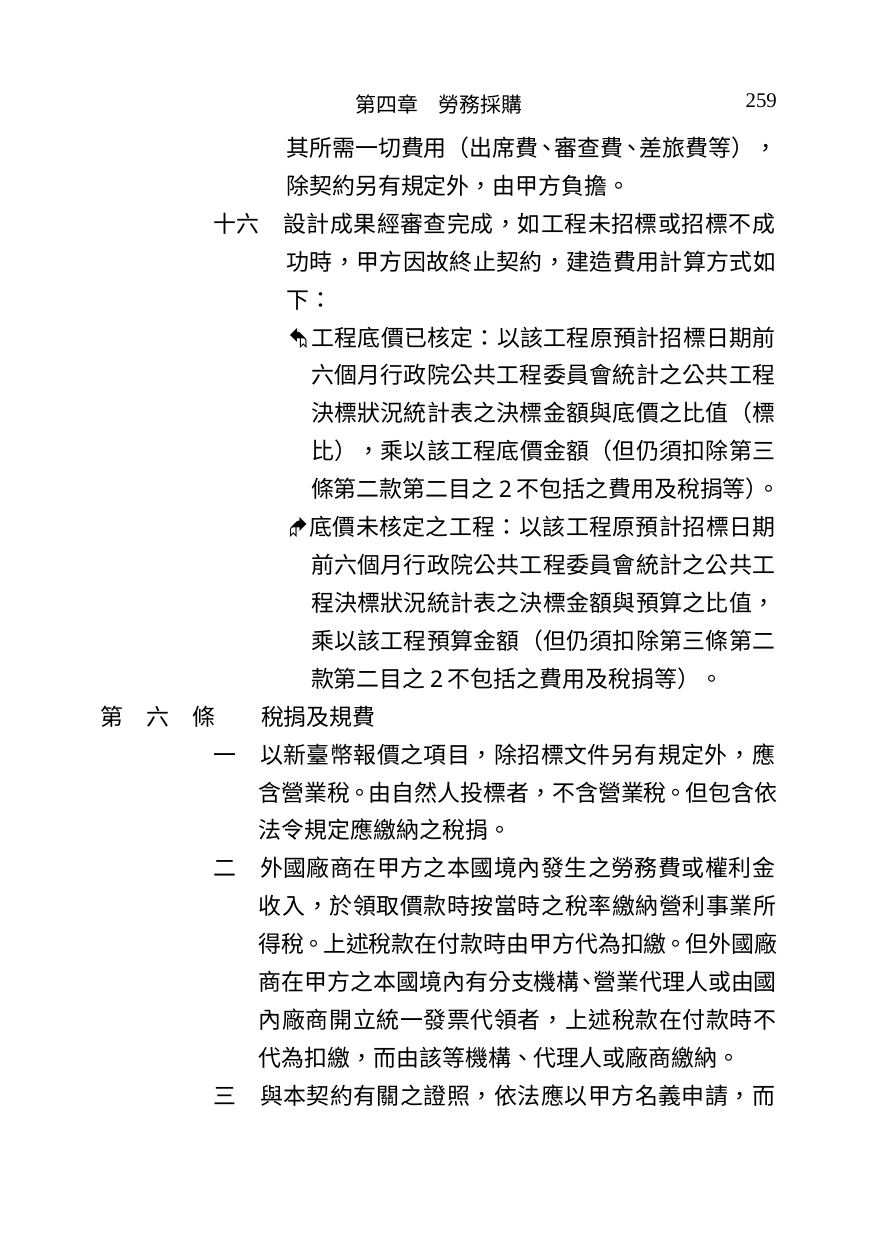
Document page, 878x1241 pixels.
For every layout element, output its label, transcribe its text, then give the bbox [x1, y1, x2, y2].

text 一 以新臺幣報價之項目，除招標文件另有規定外，應含營業稅。由自然人投標者，不含營業稅。但包含依法令規定應繳納之稅捐。 [213, 734, 777, 848]
text 三 與本契約有關之證照，依法應以甲方名義申請，而 [213, 1075, 777, 1113]
text 其所需一切費用（出席費、審查費、差旅費等），除契約另有規定外，由甲方負擔。 [213, 127, 777, 203]
text 工程底價已核定：以該工程原預計招標日期前六個月行政院公共工程委員會統計之公共工程決標狀況統計表之決標金額與底價之比值（標比），乘以該工程底價金額（但仍須扣除第三條第二款第二目之2不包括之費用及稅捐等）。 [288, 317, 777, 507]
text 第 六 條 稅捐及規費 [100, 696, 777, 734]
text 二 外國廠商在甲方之本國境內發生之勞務費或權利金收入，於領取價款時按當時之稅率繳納營利事業所得稅。上述稅款在付款時由甲方代為扣繳。但外國廠商在甲方之本國境內有分支機構、營業代理人或由國內廠商開立統一發票代領者，上述稅款在付款時不代為扣繳，而由該等機構、代理人或廠商繳納。 [213, 848, 777, 1075]
text 十六 設計成果經審查完成，如工程未招標或招標不成功時，甲方因故終止契約，建造費用計算方式如下： [213, 203, 777, 317]
text 底價未核定之工程：以該工程原預計招標日期前六個月行政院公共工程委員會統計之公共工程決標狀況統計表之決標金額與預算之比值，乘以該工程預算金額（但仍須扣除第三條第二款第二目之2不包括之費用及稅捐等）。 [288, 507, 777, 696]
